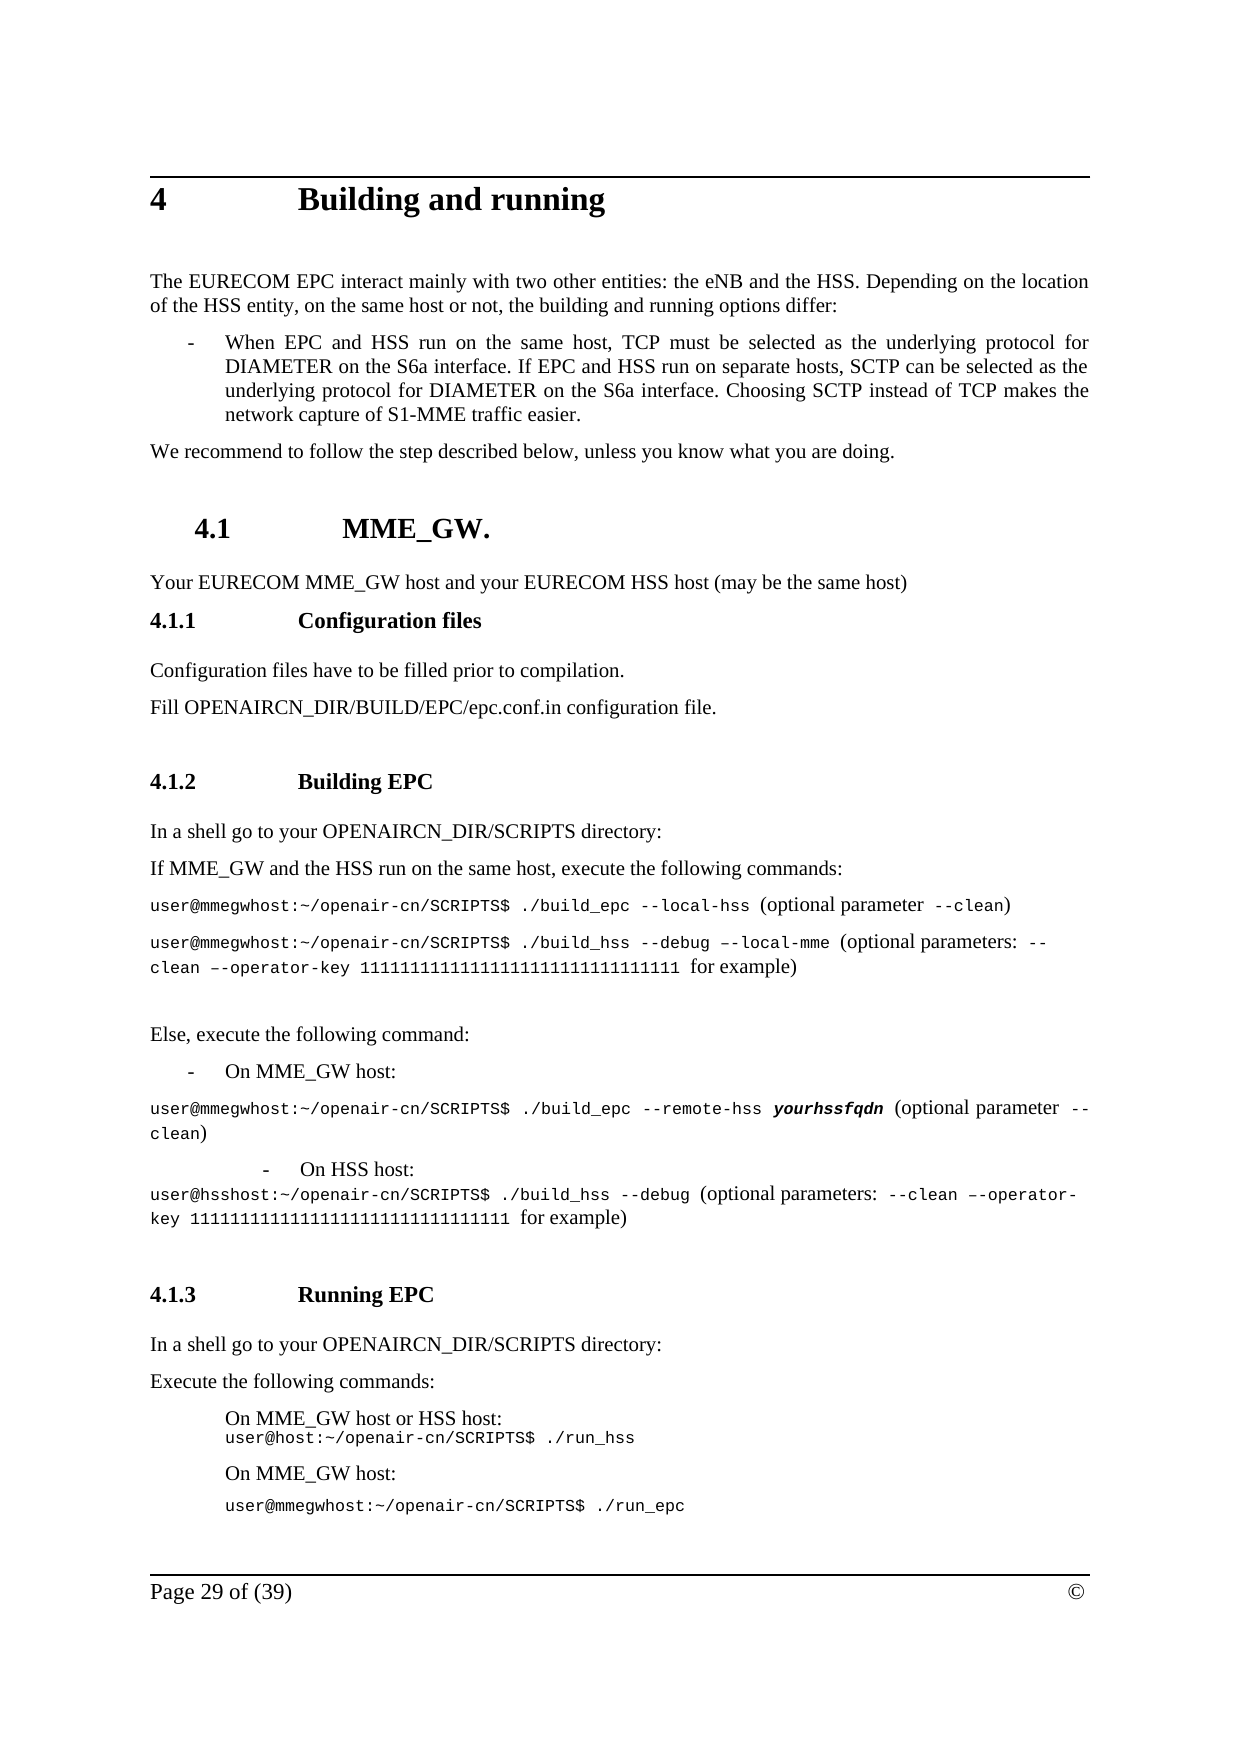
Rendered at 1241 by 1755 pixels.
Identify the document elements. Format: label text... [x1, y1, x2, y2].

subtitle Configuration files [150, 607, 1090, 633]
text In a shell go to your OPENAIRCN_DIR/SCRIPTS directory: [150, 1332, 1090, 1356]
text Your EURECOM MME_GW host and your EURECOM HSS host (may be the same host) [150, 570, 1090, 594]
subtitle Building and running [150, 179, 1090, 218]
list When EPC and HSS run on the same host, TCP must be selected as the underlying protocol for DIAMETER on the S6a interface. If EPC and HSS run on separate hosts, SCTP can be selected as the underlying protocol for DIAMETER on the S6a interface. Choosing SCTP instead of TCP makes the network capture of S1-MME traffic easier. [187, 330, 1090, 426]
text If MME_GW and the HSS run on the same host, execute the following commands: [150, 856, 1090, 880]
subtitle Building EPC [150, 768, 1090, 794]
text user@mmegwhost:~/openair-cn/SCRIPTS$ ./build_epc --remote-hss yourhssfqdn (optional parameter --clean) [150, 1095, 1090, 1144]
text The EURECOM EPC interact mainly with two other entities: the eNB and the HSS. Depending on the location of the HSS entity, on the same host or not, the building and running options differ: [150, 269, 1090, 317]
text user@host:~/openair-cn/SCRIPTS$ ./run_hss [150, 1429, 1090, 1448]
text Configuration files have to be filled prior to compilation. [150, 658, 1090, 682]
subtitle Running EPC [150, 1281, 1090, 1307]
list On MME_GW host: [187, 1059, 1090, 1083]
subtitle MME_GW. [194, 512, 1090, 545]
text We recommend to follow the step described below, unless you know what you are doing. [150, 438, 1090, 463]
text user@mmegwhost:~/openair-cn/SCRIPTS$ ./run_epc [150, 1497, 1090, 1516]
text user@hsshost:~/openair-cn/SCRIPTS$ ./build_hss --debug (optional parameters: --clean –-operator-key 11111111111111111111111111111111 for example) [150, 1181, 1090, 1230]
list On HSS host: [262, 1157, 1090, 1181]
text On MME_GW host or HSS host: [150, 1406, 1090, 1429]
text In a shell go to your OPENAIRCN_DIR/SCRIPTS directory: [150, 819, 1090, 843]
text Else, execute the following command: [150, 1022, 1090, 1046]
text Fill OPENAIRCN_DIR/BUILD/EPC/epc.conf.in configuration file. [150, 695, 1090, 719]
text Execute the following commands: [150, 1369, 1090, 1393]
text user@mmegwhost:~/openair-cn/SCRIPTS$ ./build_epc --local-hss (optional parameter --clean) [150, 892, 1090, 917]
text user@mmegwhost:~/openair-cn/SCRIPTS$ ./build_hss --debug –-local-mme (optional parameters: --clean –-operator-key 11111111111111111111111111111111 for example) [150, 929, 1090, 978]
text On MME_GW host: [150, 1461, 1090, 1485]
